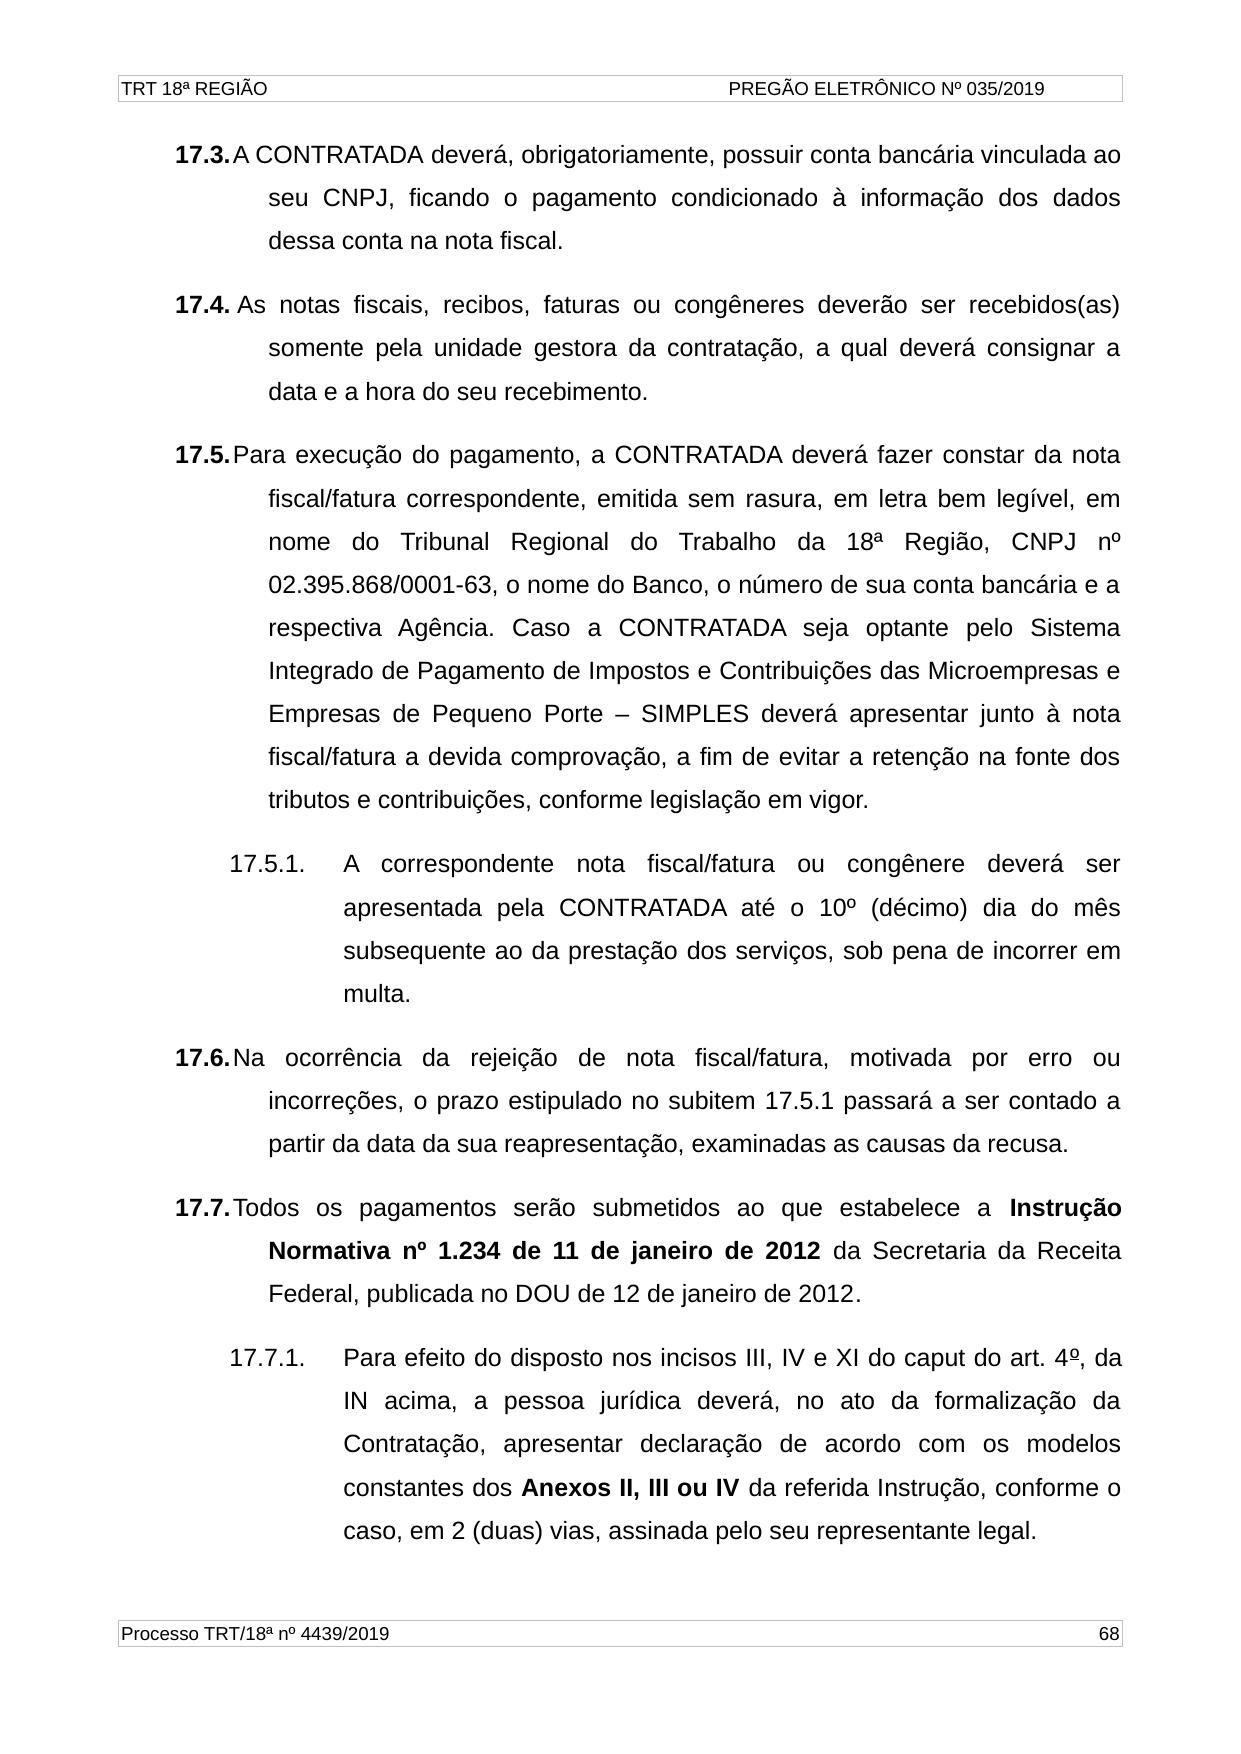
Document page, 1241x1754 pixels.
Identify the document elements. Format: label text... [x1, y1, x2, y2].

list A correspondente nota fiscal/fatura ou congênere deverá ser apresentada pela CONTRATADA até o 10º (décimo) dia do mês subsequente ao da prestação dos serviços, sob pena de incorrer em multa. [306, 849, 1122, 1007]
list Para execução do pagamento, a CONTRATADA deverá fazer constar da nota fiscal/fatura correspondente, emitida sem rasura, em letra bem legível, em nome do Tribunal Regional do Trabalho da 18ª Região, CNPJ nº 02.395.868/0001-63, o nome do Banco, o número de sua conta bancária e a respectiva Agência. Caso a CONTRATADA seja optante pelo Sistema Integrado de Pagamento de Impostos e Contribuições das Microempresas e Empresas de Pequeno Porte – SIMPLES deverá apresentar junto à nota fiscal/fatura a devida comprovação, a fim de evitar a retenção na fonte dos tributos e contribuições, conforme legislação em vigor. [231, 440, 1122, 814]
list As notas fiscais, recibos, faturas ou congêneres deverão ser recebidos(as) somente pela unidade gestora da contratação, a qual deverá consignar a data e a hora do seu recebimento. [231, 290, 1122, 405]
list A CONTRATADA deverá, obrigatoriamente, possuir conta bancária vinculada ao seu CNPJ, ficando o pagamento condicionado à informação dos dados dessa conta na nota fiscal. [231, 140, 1122, 255]
list Todos os pagamentos serão submetidos ao que estabelece a Instrução Normativa nº 1.234 de 11 de janeiro de 2012 da Secretaria da Receita Federal, publicada no DOU de 12 de janeiro de 2012. [231, 1193, 1122, 1308]
list Na ocorrência da rejeição de nota fiscal/fatura, motivada por erro ou incorreções, o prazo estipulado no subitem 17.5.1 passará a ser contado a partir da data da sua reapresentação, examinadas as causas da recusa. [231, 1043, 1122, 1158]
list Para efeito do disposto nos incisos III, IV e XI do caput do art. 4º, da IN acima, a pessoa jurídica deverá, no ato da formalização da Contratação, apresentar declaração de acordo com os modelos constantes dos Anexos II, III ou IV da referida Instrução, conforme o caso, em 2 (duas) vias, assinada pelo seu representante legal. [306, 1343, 1122, 1544]
